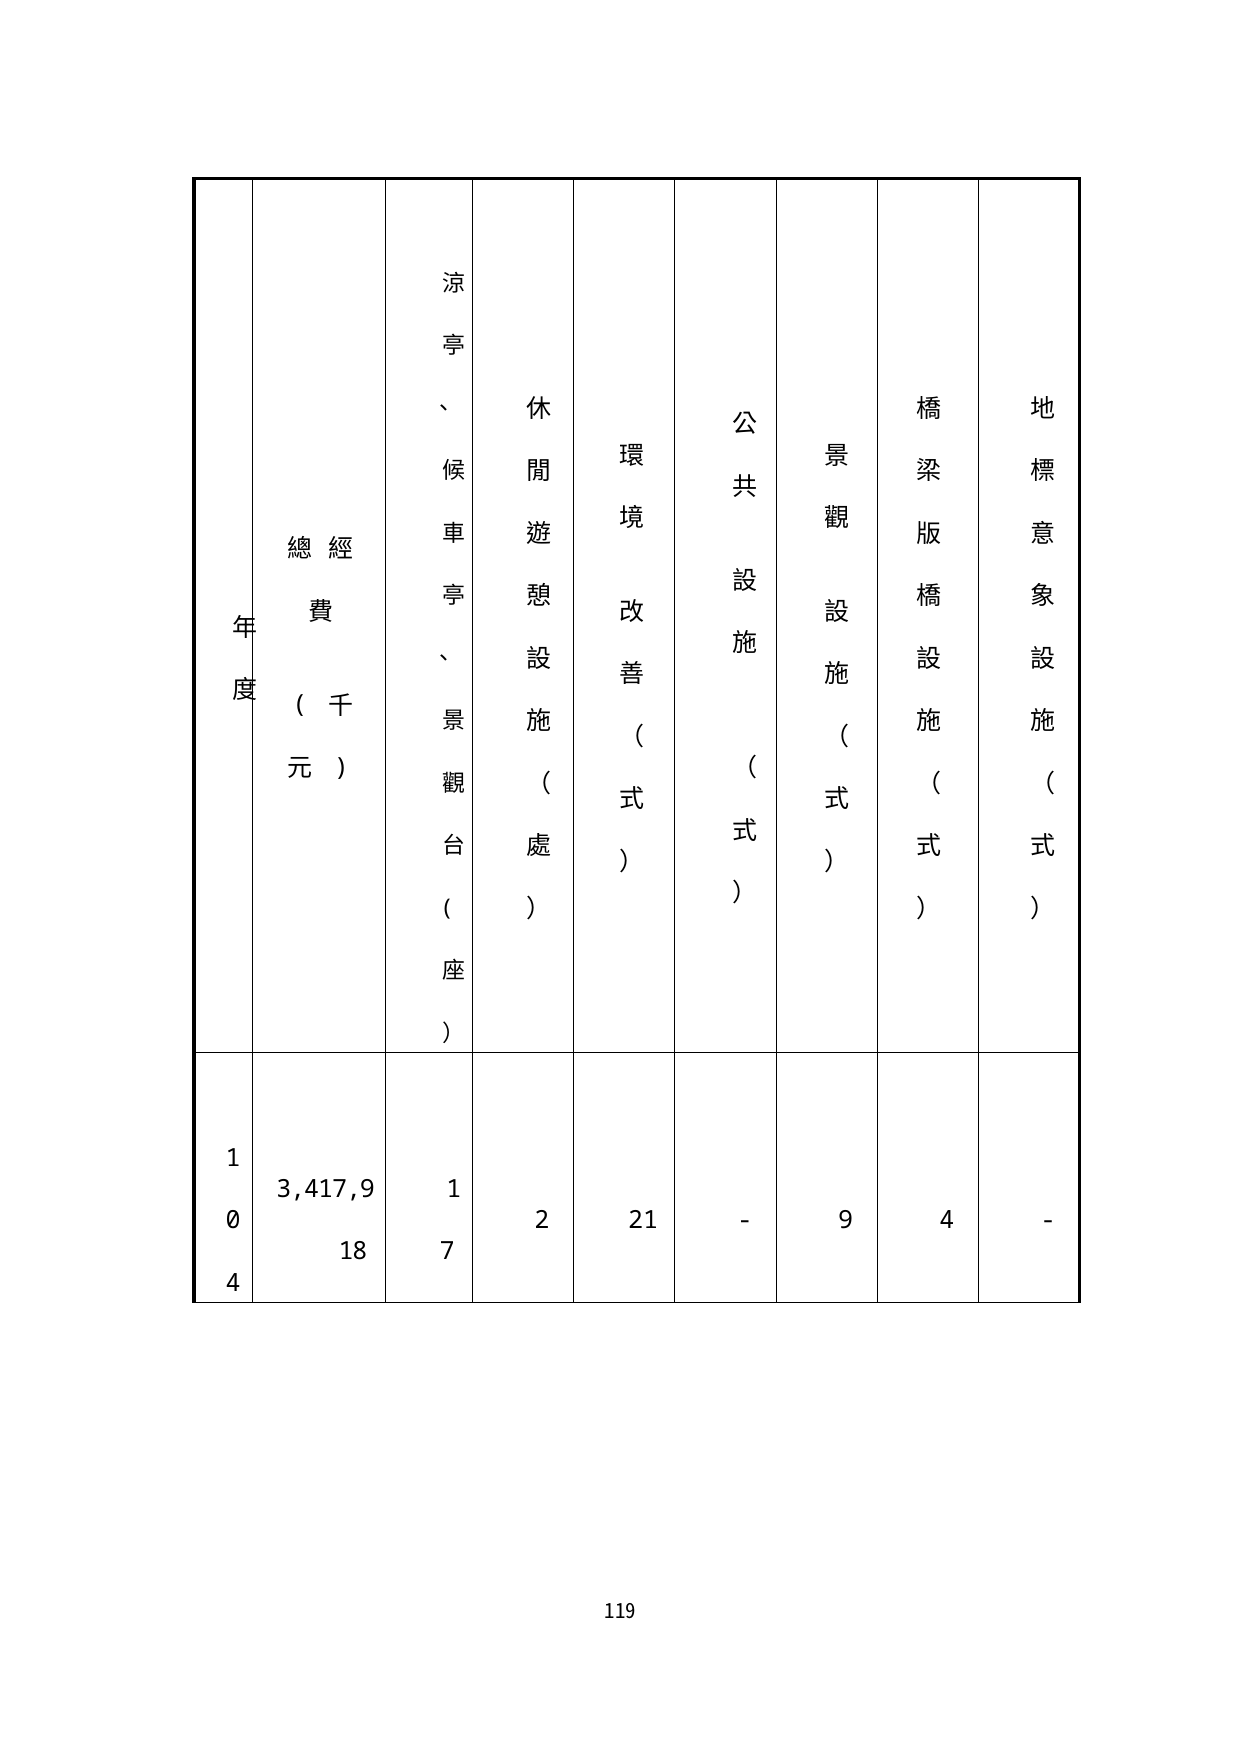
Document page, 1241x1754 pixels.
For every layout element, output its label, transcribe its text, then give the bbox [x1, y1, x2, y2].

table_cell 2 [473, 1053, 573, 1302]
table_header 涼亭、候車亭、景觀台(座） [386, 180, 472, 1052]
table_header 環境 改善 （式） [574, 180, 674, 1052]
table_header 休閒遊憩設施（處） [473, 180, 573, 1052]
table_cell - [675, 1053, 776, 1302]
table_cell 3,417,918 [253, 1053, 385, 1302]
table_header 橋梁版橋設施（式） [878, 180, 978, 1052]
table_cell 104 [196, 1053, 252, 1302]
table_header 地標意象設施（式） [979, 180, 1078, 1052]
table_cell 21 [574, 1053, 674, 1302]
table_header 總經費 (千元) [253, 180, 385, 1052]
table_cell 4 [878, 1053, 978, 1302]
table_cell 9 [777, 1053, 877, 1302]
table_header 公共 設施 （式） [675, 180, 776, 1052]
table_header 年度 [196, 180, 252, 1052]
table_header 景觀 設施 （式） [777, 180, 877, 1052]
table_cell 17 [386, 1053, 472, 1302]
table_cell - [979, 1053, 1078, 1302]
